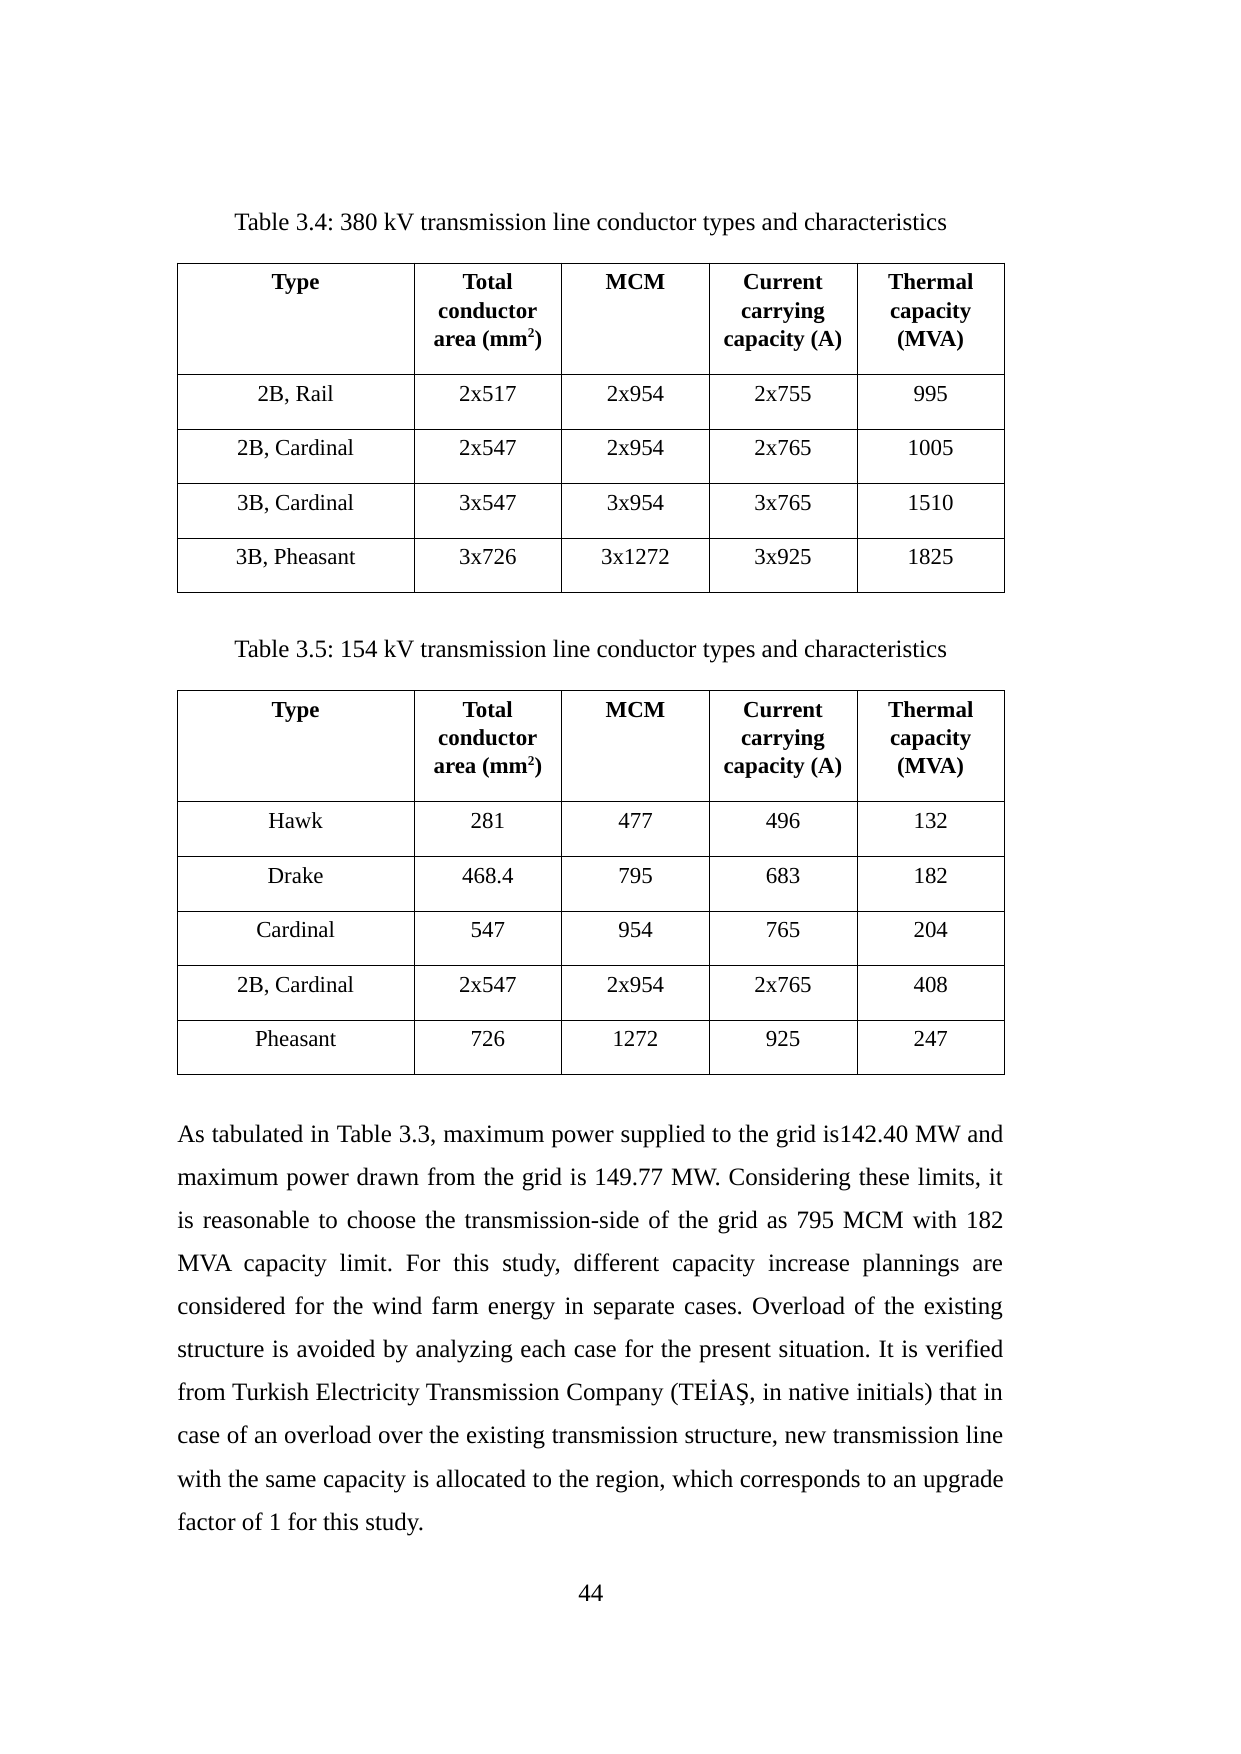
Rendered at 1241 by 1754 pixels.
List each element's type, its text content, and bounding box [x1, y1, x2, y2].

table_cell 408 [858, 966, 1004, 1020]
table_header Total conductor area (mm2) [415, 691, 561, 801]
table_cell 726 [415, 1021, 561, 1074]
table_cell 132 [858, 802, 1004, 856]
table_cell 2B, Cardinal [178, 966, 414, 1020]
table_header MCM [562, 691, 709, 801]
table_cell 2x547 [415, 430, 561, 483]
table_cell 1825 [858, 539, 1004, 592]
table_cell 3x765 [710, 484, 857, 538]
table_cell 3x925 [710, 539, 857, 592]
table_cell 2x517 [415, 375, 561, 428]
table_cell 468.4 [415, 857, 561, 911]
table_cell Pheasant [178, 1021, 414, 1074]
table_cell 182 [858, 857, 1004, 911]
table_cell 547 [415, 912, 561, 965]
text Table 3.4: 380 kV transmission line conductor types and characteristics [177, 207, 1004, 236]
table_cell 1510 [858, 484, 1004, 538]
table_cell 3x726 [415, 539, 561, 592]
table_header Thermal capacity (MVA) [858, 691, 1004, 801]
table_cell 995 [858, 375, 1004, 428]
table_cell 954 [562, 912, 709, 965]
table_cell 765 [710, 912, 857, 965]
table_cell 2B, Cardinal [178, 430, 414, 483]
table_cell 3x547 [415, 484, 561, 538]
table_cell 2x954 [562, 430, 709, 483]
table_cell 2x954 [562, 375, 709, 428]
table_cell 795 [562, 857, 709, 911]
table_header Total conductor area (mm2) [415, 264, 561, 374]
table_cell 1005 [858, 430, 1004, 483]
table_header Thermal capacity (MVA) [858, 264, 1004, 374]
table_cell 477 [562, 802, 709, 856]
table_cell 2x765 [710, 430, 857, 483]
table_cell 3B, Pheasant [178, 539, 414, 592]
text Table 3.5: 154 kV transmission line conductor types and characteristics [177, 634, 1004, 663]
table_cell 2x765 [710, 966, 857, 1020]
text As tabulated in Table 3.3, maximum power supplied to the grid is142.40 MW and maximum power drawn from the grid is 149.77 MW. Considering these limits, it is reasonable to choose the transmission-side of the grid as 795 MCM with 182 MVA capacity limit. For this study, different capacity increase plannings are considered for the wind farm energy in separate cases. Overload of the existing structure is avoided by analyzing each case for the present situation. It is verified from Turkish Electricity Transmission Company (TEİAŞ, in native initials) that in case of an overload over the existing transmission structure, new transmission line with the same capacity is allocated to the region, which corresponds to an upgrade factor of 1 for this study. [177, 1119, 1004, 1536]
table_header MCM [562, 264, 709, 374]
table_header Type [178, 264, 414, 374]
table_cell 496 [710, 802, 857, 856]
table_cell Drake [178, 857, 414, 911]
table_cell 2x954 [562, 966, 709, 1020]
table_cell 3x1272 [562, 539, 709, 592]
table_cell 2B, Rail [178, 375, 414, 428]
table_cell 3x954 [562, 484, 709, 538]
table_cell 3B, Cardinal [178, 484, 414, 538]
table_cell 925 [710, 1021, 857, 1074]
table_cell 281 [415, 802, 561, 856]
table_cell Cardinal [178, 912, 414, 965]
table_header Current carrying capacity (A) [710, 691, 857, 801]
table_cell 247 [858, 1021, 1004, 1074]
table_cell Hawk [178, 802, 414, 856]
table_cell 1272 [562, 1021, 709, 1074]
table_header Current carrying capacity (A) [710, 264, 857, 374]
table_cell 2x547 [415, 966, 561, 1020]
table_cell 204 [858, 912, 1004, 965]
table_cell 683 [710, 857, 857, 911]
table_header Type [178, 691, 414, 801]
table_cell 2x755 [710, 375, 857, 428]
